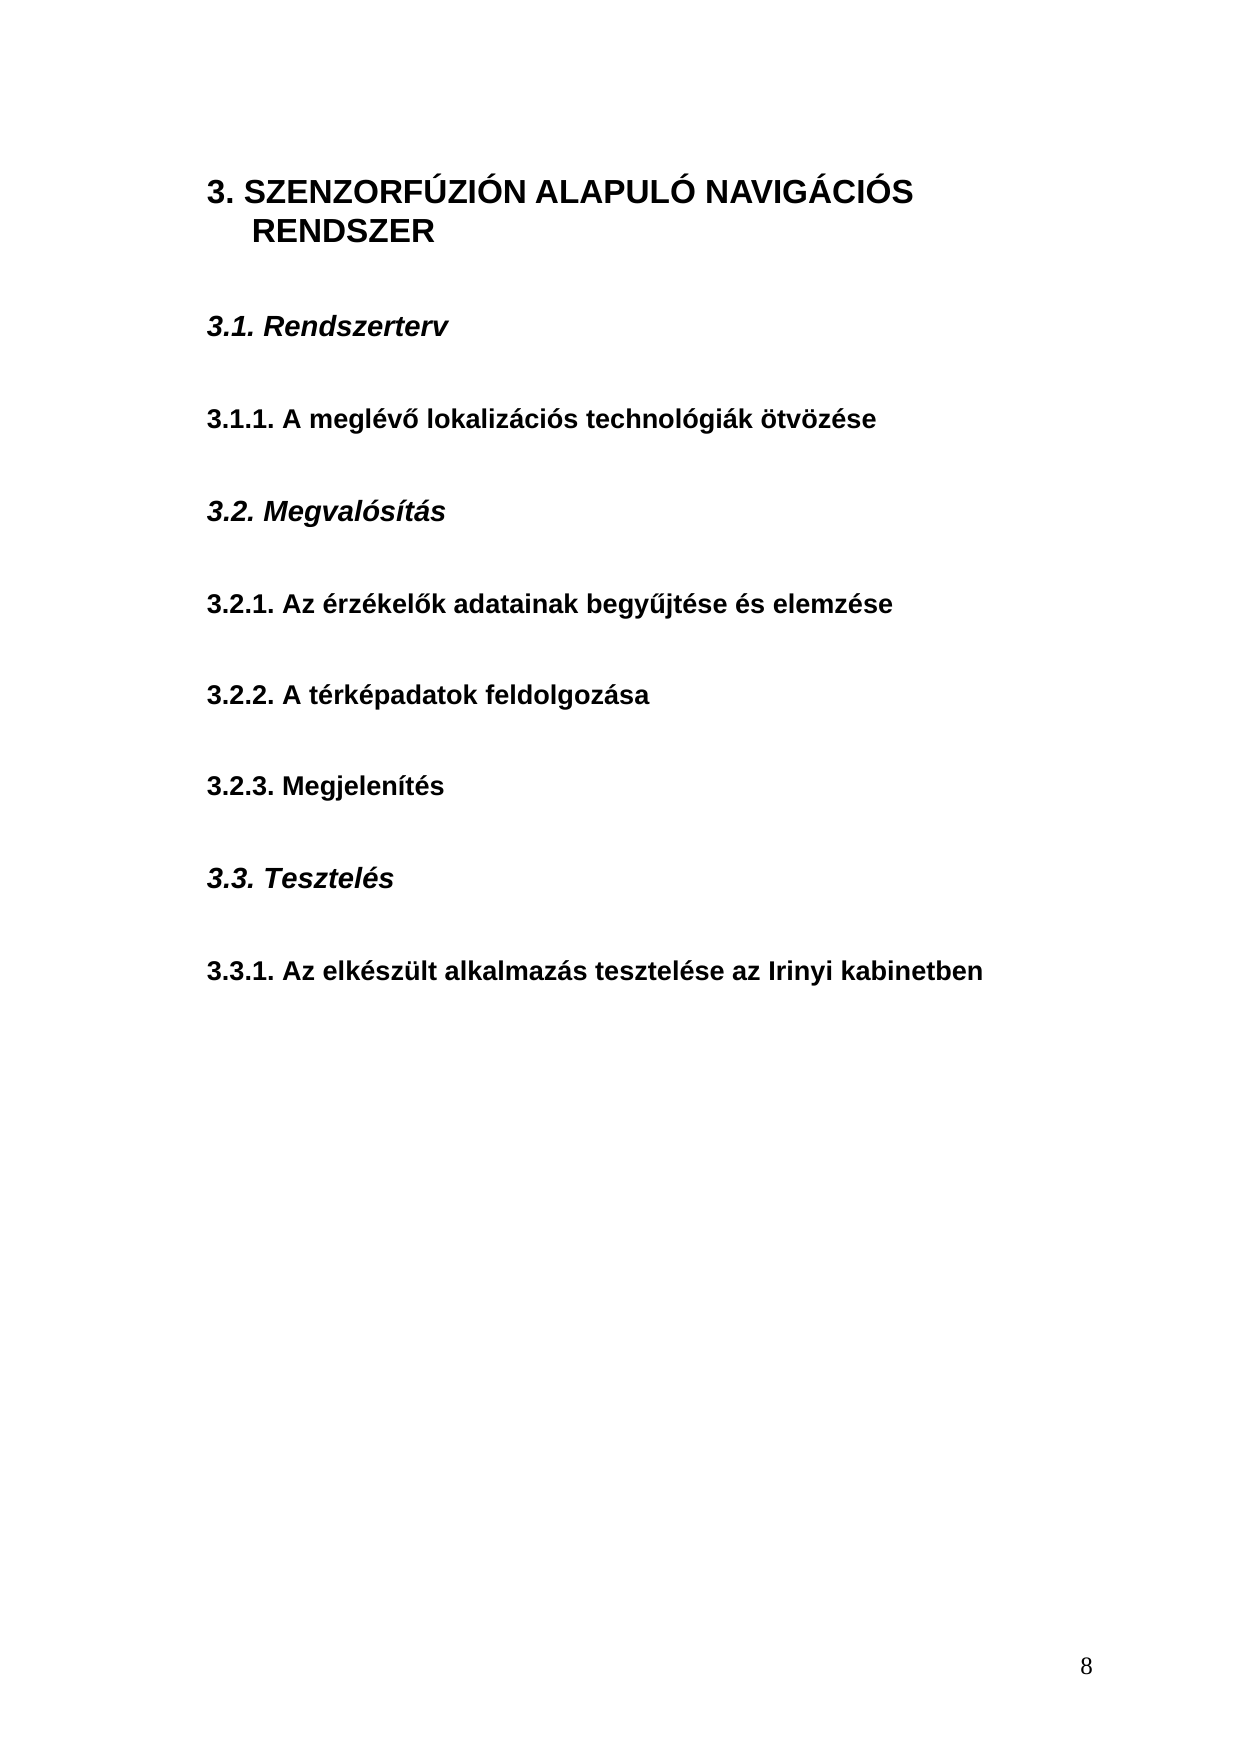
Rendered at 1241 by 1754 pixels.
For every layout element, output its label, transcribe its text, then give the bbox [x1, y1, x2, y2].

subtitle 3.2. Megvalósítás [207, 494, 1093, 528]
subtitle 3.2.2. A térképadatok feldolgozása [207, 679, 1093, 710]
subtitle 3.2.3. Megjelenítés [207, 770, 1093, 802]
subtitle 3.1.1. A meglévő lokalizációs technológiák ötvözése [207, 403, 1093, 434]
subtitle 3.3.1. Az elkészült alkalmazás tesztelése az Irinyi kabinetben [207, 955, 1093, 986]
subtitle 3.3. Tesztelés [207, 862, 1093, 895]
subtitle 3. SZENZORFÚZIÓN ALAPULÓ NAVIGÁCIÓS RENDSZER [207, 173, 1093, 249]
subtitle 3.1. Rendszerterv [207, 309, 1093, 343]
subtitle 3.2.1. Az érzékelők adatainak begyűjtése és elemzése [207, 588, 1093, 619]
